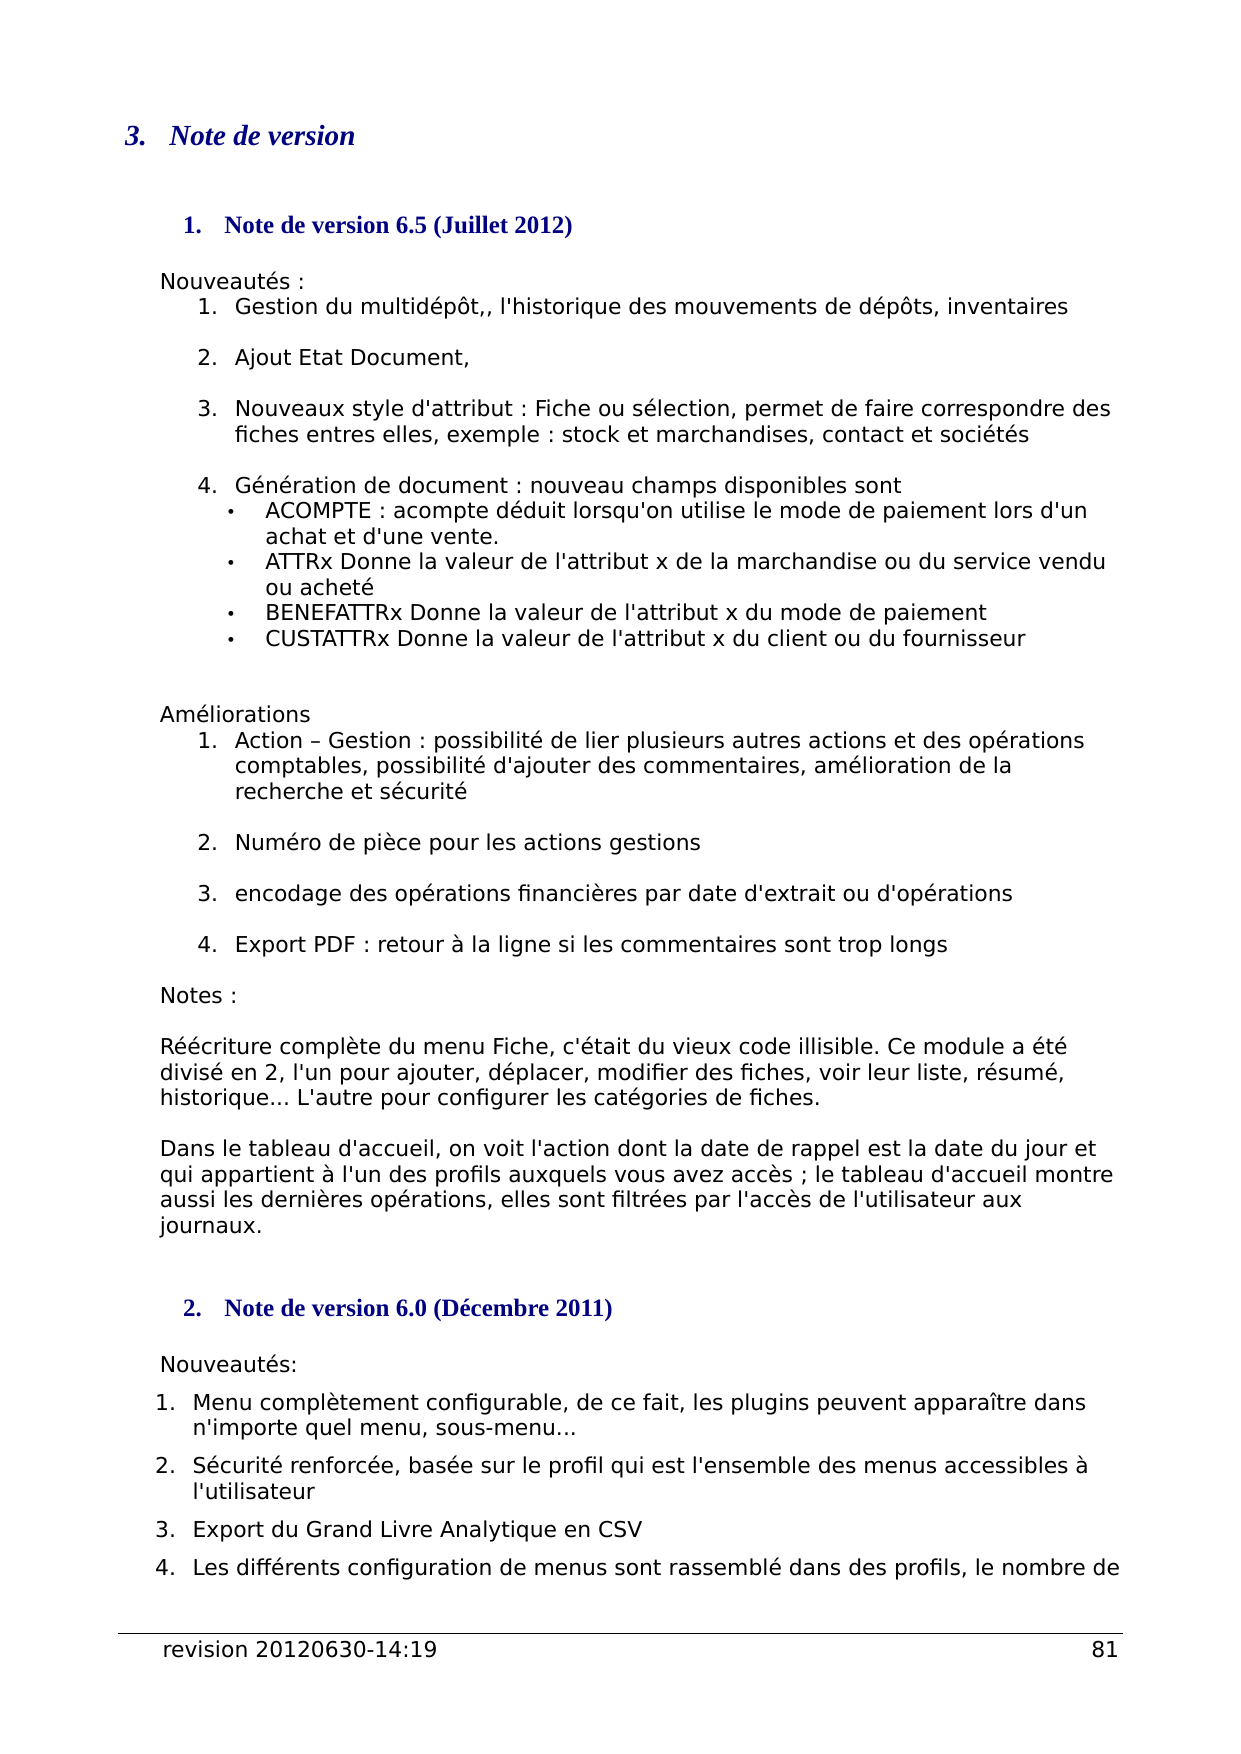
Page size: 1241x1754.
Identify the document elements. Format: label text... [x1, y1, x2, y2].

list Ajout Etat Document, [197, 345, 1123, 371]
text Nouveautés: [159, 1352, 1123, 1377]
list Export PDF : retour à la ligne si les commentaires sont trop longs [197, 932, 1123, 958]
list Nouveaux style d'attribut : Fiche ou sélection, permet de faire correspondre des fiches entres elles, exemple : stock et marchandises, contact et sociétés [197, 396, 1123, 447]
text Réécriture complète du menu Fiche, c'était du vieux code illisible. Ce module a été divisé en 2, l'un pour ajouter, déplacer, modifier des fiches, voir leur liste, résumé, historique... L'autre pour configurer les catégories de fiches. [159, 1034, 1123, 1111]
list Numéro de pièce pour les actions gestions [197, 830, 1123, 856]
subtitle Note de version 6.0 (Décembre 2011) [177, 1293, 1123, 1322]
text Améliorations [159, 703, 1123, 728]
list encodage des opérations financières par date d'extrait ou d'opérations [197, 881, 1123, 907]
subtitle Note de version 6.5 (Juillet 2012) [177, 211, 1123, 239]
list Menu complètement configurable, de ce fait, les plugins peuvent apparaître dans n'importe quel menu, sous-menu... [155, 1390, 1123, 1441]
text Notes : [159, 983, 1123, 1009]
list Génération de document : nouveau champs disponibles sont [197, 473, 1123, 498]
list BENEFATTRx Donne la valeur de l'attribut x du mode de paiement [228, 601, 1123, 626]
text Nouveautés : [159, 269, 1123, 294]
list Sécurité renforcée, basée sur le profil qui est l'ensemble des menus accessibles à l'utilisateur [155, 1453, 1123, 1504]
list Action – Gestion : possibilité de lier plusieurs autres actions et des opérations comptables, possibilité d'ajouter des commentaires, amélioration de la recherche et sécurité [197, 728, 1123, 805]
list ATTRx Donne la valeur de l'attribut x de la marchandise ou du service vendu ou acheté [228, 549, 1123, 601]
subtitle Note de version [117, 118, 1123, 152]
text Dans le tableau d'accueil, on voit l'action dont la date de rappel est la date du jour et qui appartient à l'un des profils auxquels vous avez accès ; le tableau d'accueil montre aussi les dernières opérations, elles sont filtrées par l'accès de l'utilisateur aux journaux. [159, 1136, 1123, 1238]
list Gestion du multidépôt,, l'historique des mouvements de dépôts, inventaires [197, 294, 1123, 320]
list ACOMPTE : acompte déduit lorsqu'on utilise le mode de paiement lors d'un achat et d'une vente. [228, 498, 1123, 549]
list CUSTATTRx Donne la valeur de l'attribut x du client ou du fournisseur [228, 626, 1123, 652]
list Les différents configuration de menus sont rassemblé dans des profils, le nombre de [155, 1555, 1123, 1580]
list Export du Grand Livre Analytique en CSV [155, 1517, 1123, 1542]
